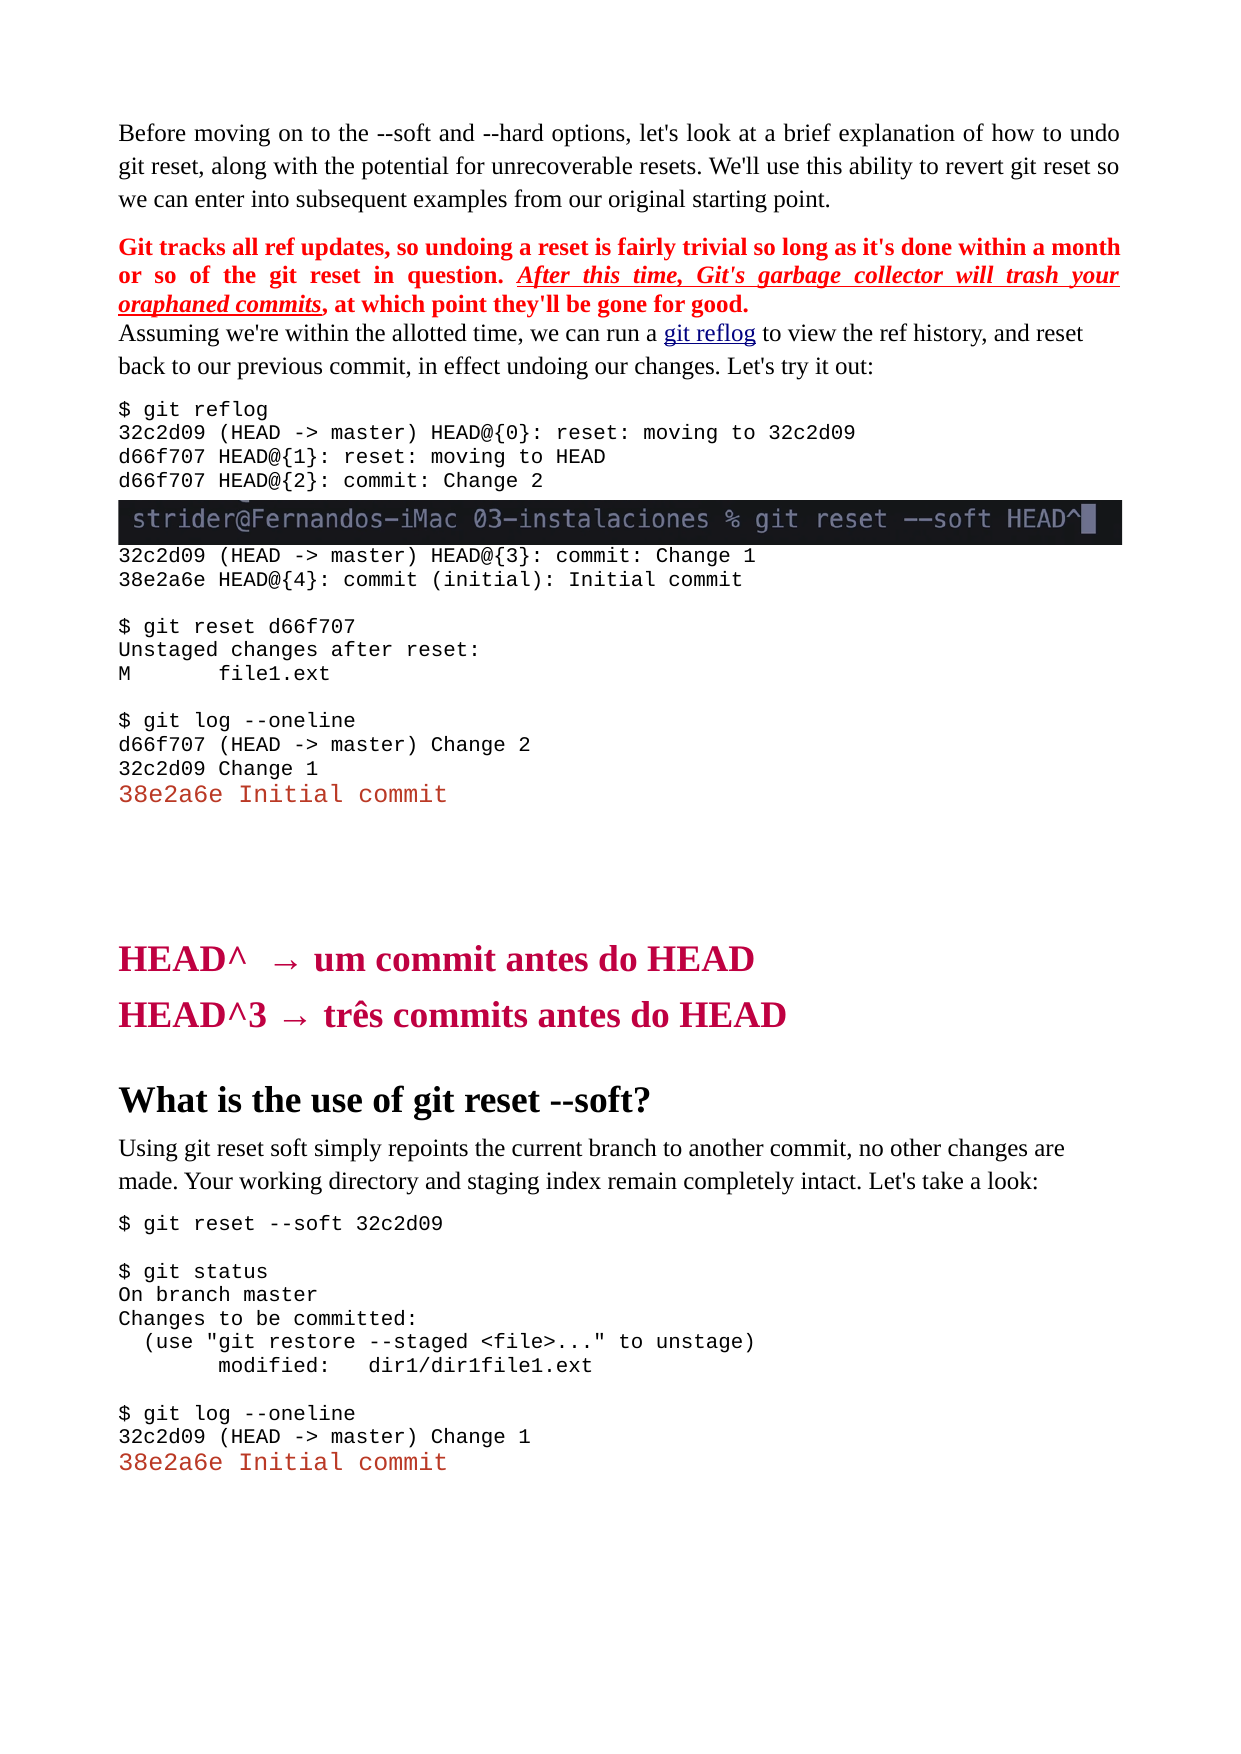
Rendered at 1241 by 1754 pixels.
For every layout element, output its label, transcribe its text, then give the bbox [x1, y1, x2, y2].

text On branch master [118, 1284, 1122, 1308]
text $ git status [118, 1261, 1122, 1284]
text $ git log --oneline [118, 710, 1122, 734]
text M file1.ext [118, 663, 1122, 687]
text $ git reset d66f707 [118, 616, 1122, 639]
text HEAD^3 → três commits antes do HEAD [118, 992, 1122, 1035]
text Unstaged changes after reset: [118, 639, 1122, 663]
text 32c2d09 (HEAD -> master) HEAD@{3}: commit: Change 1 [118, 545, 1122, 568]
text 38e2a6e Initial commit [118, 1450, 1122, 1478]
text Using git reset soft simply repoints the current branch to another commit, no other changes are made. Your working directory and staging index remain completely intact. Let's take a look: [118, 1133, 1122, 1194]
text d66f707 HEAD@{2}: commit: Change 2 [118, 469, 1122, 493]
text modified: dir1/dir1file1.ext [118, 1355, 1122, 1379]
text $ git log --oneline [118, 1402, 1122, 1426]
text (use "git restore --staged <file>..." to unstage) [118, 1332, 1122, 1355]
text $ git reset --soft 32c2d09 [118, 1213, 1122, 1237]
text Changes to be committed: [118, 1308, 1122, 1332]
text d66f707 HEAD@{1}: reset: moving to HEAD [118, 446, 1122, 469]
text 32c2d09 Change 1 [118, 758, 1122, 781]
text d66f707 (HEAD -> master) Change 2 [118, 734, 1122, 758]
text Git tracks all ref updates, so undoing a reset is fairly trivial so long as it's done within a month or so of the git reset in question. After this time, Git's garbage collector will trash your oraphaned commits, at which point they'll be gone for good. [118, 232, 1122, 318]
text 32c2d09 (HEAD -> master) HEAD@{0}: reset: moving to 32c2d09 [118, 422, 1122, 446]
text 38e2a6e Initial commit [118, 781, 1122, 810]
text $ git reflog [118, 399, 1122, 422]
text Before moving on to the --soft and --hard options, let's look at a brief explanation of how to undo git reset, along with the potential for unrecoverable resets. We'll use this ability to revert git reset so we can enter into subsequent examples from our original starting point. [118, 118, 1122, 213]
text [118, 493, 1122, 500]
picture [118, 500, 1123, 545]
text 32c2d09 (HEAD -> master) Change 1 [118, 1426, 1122, 1450]
text 38e2a6e HEAD@{4}: commit (initial): Initial commit [118, 568, 1122, 592]
subtitle What is the use of git reset --soft? [118, 1077, 1122, 1120]
text Assuming we're within the allotted time, we can run a git reflog to view the ref history, and reset back to our previous commit, in effect undoing our changes. Let's try it out: [118, 318, 1122, 380]
subtitle HEAD^ → um commit antes do HEAD [118, 936, 1122, 979]
